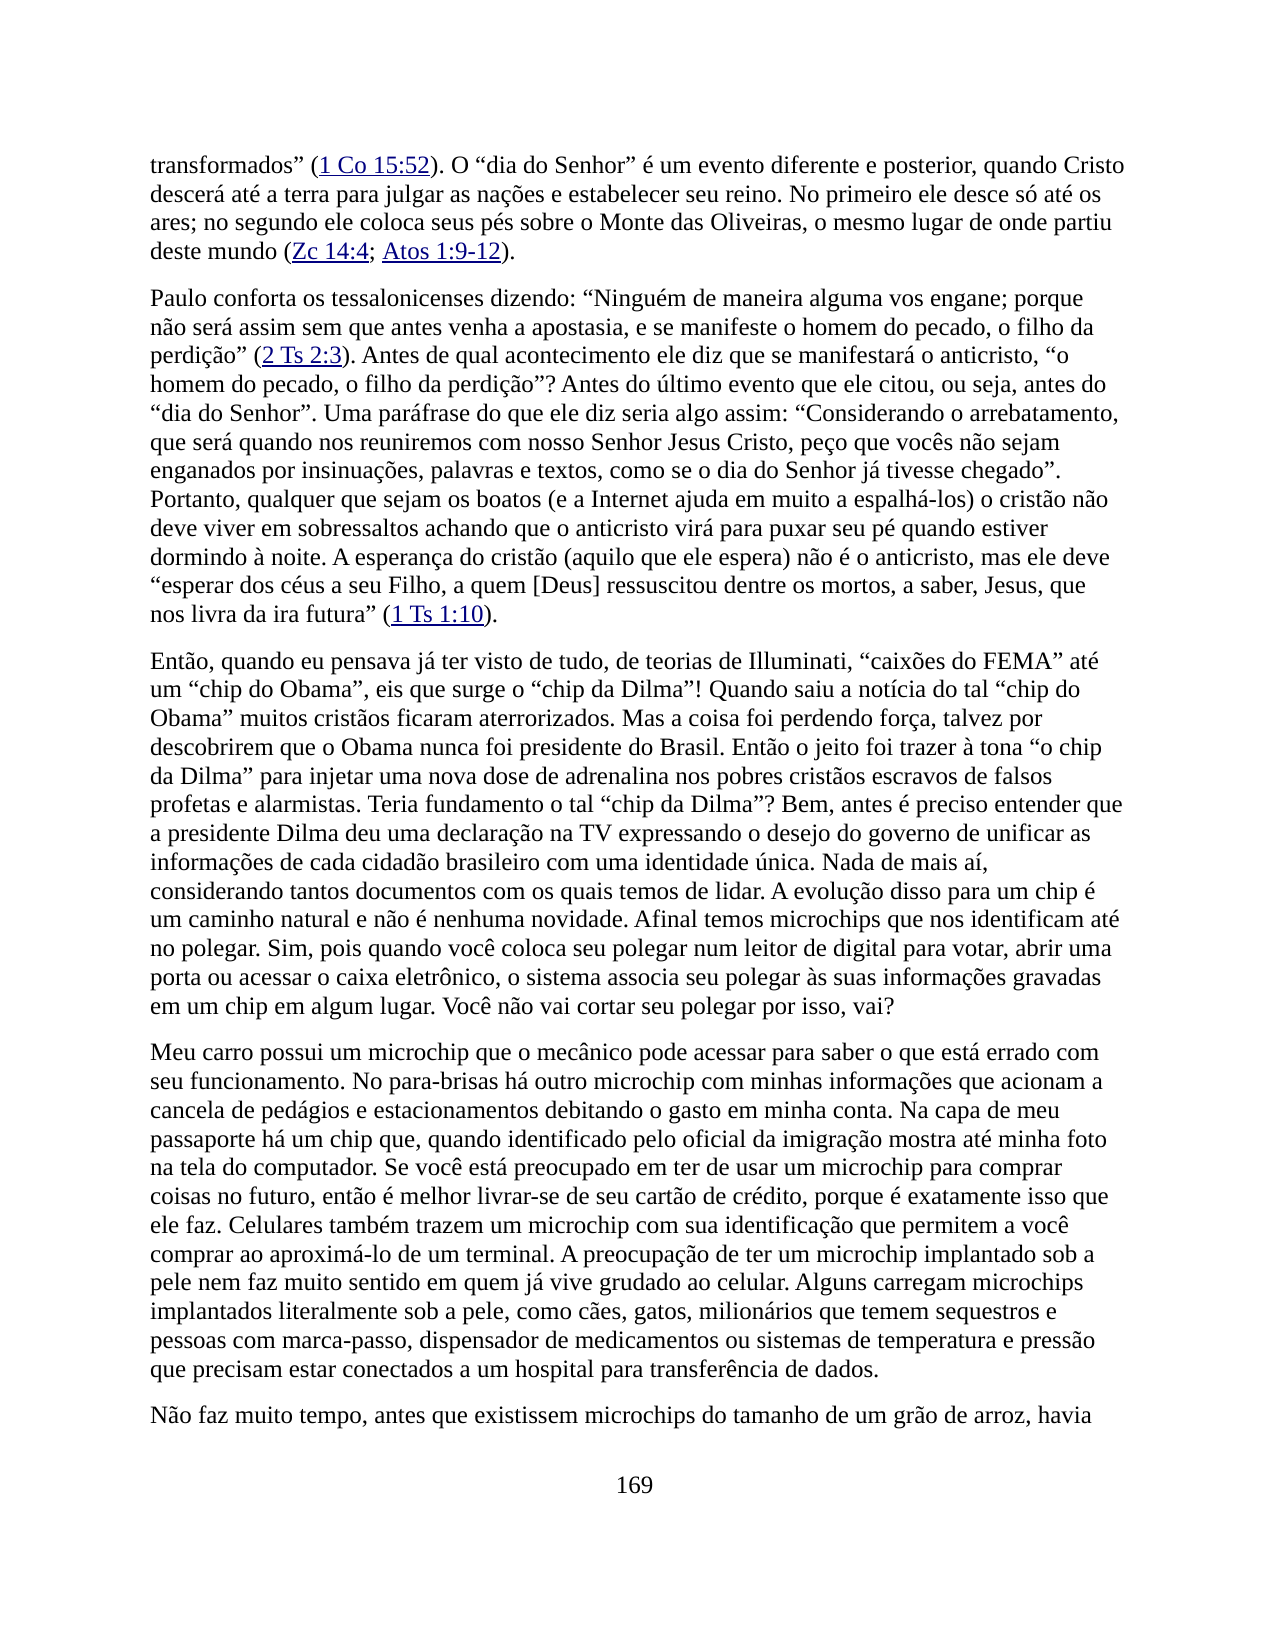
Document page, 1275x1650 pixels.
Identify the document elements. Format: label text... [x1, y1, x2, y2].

text Paulo conforta os tessalonicenses dizendo: “Ninguém de maneira alguma vos engane; porque não será assim sem que antes venha a apostasia, e se manifeste o homem do pecado, o filho da perdição” (2 Ts 2:3). Antes de qual acontecimento ele diz que se manifestará o anticristo, “o homem do pecado, o filho da perdição”? Antes do último evento que ele citou, ou seja, antes do “dia do Senhor”. Uma paráfrase do que ele diz seria algo assim: “Considerando o arrebatamento, que será quando nos reuniremos com nosso Senhor Jesus Cristo, peço que vocês não sejam enganados por insinuações, palavras e textos, como se o dia do Senhor já tivesse chegado”. Portanto, qualquer que sejam os boatos (e a Internet ajuda em muito a espalhá-los) o cristão não deve viver em sobressaltos achando que o anticristo virá para puxar seu pé quando estiver dormindo à noite. A esperança do cristão (aquilo que ele espera) não é o anticristo, mas ele deve “esperar dos céus a seu Filho, a quem [Deus] ressuscitou dentre os mortos, a saber, Jesus, que nos livra da ira futura” (1 Ts 1:10). [150, 283, 1125, 628]
text Não faz muito tempo, antes que existissem microchips do tamanho de um grão de arroz, havia [150, 1400, 1125, 1429]
text Meu carro possui um microchip que o mecânico pode acessar para saber o que está errado com seu funcionamento. No para-brisas há outro microchip com minhas informações que acionam a cancela de pedágios e estacionamentos debitando o gasto em minha conta. Na capa de meu passaporte há um chip que, quando identificado pelo oficial da imigração mostra até minha foto na tela do computador. Se você está preocupado em ter de usar um microchip para comprar coisas no futuro, então é melhor livrar-se de seu cartão de crédito, porque é exatamente isso que ele faz. Celulares também trazem um microchip com sua identificação que permitem a você comprar ao aproximá-lo de um terminal. A preocupação de ter um microchip implantado sob a pele nem faz muito sentido em quem já vive grudado ao celular. Alguns carregam microchips implantados literalmente sob a pele, como cães, gatos, milionários que temem sequestros e pessoas com marca-passo, dispensador de medicamentos ou sistemas de temperatura e pressão que precisam estar conectados a um hospital para transferência de dados. [150, 1037, 1125, 1382]
text transformados” (1 Co 15:52). O “dia do Senhor” é um evento diferente e posterior, quando Cristo descerá até a terra para julgar as nações e estabelecer seu reino. No primeiro ele desce só até os ares; no segundo ele coloca seus pés sobre o Monte das Oliveiras, o mesmo lugar de onde partiu deste mundo (Zc 14:4; Atos 1:9-12). [150, 150, 1125, 265]
text Então, quando eu pensava já ter visto de tudo, de teorias de Illuminati, “caixões do FEMA” até um “chip do Obama”, eis que surge o “chip da Dilma”! Quando saiu a notícia do tal “chip do Obama” muitos cristãos ficaram aterrorizados. Mas a coisa foi perdendo força, talvez por descobrirem que o Obama nunca foi presidente do Brasil. Então o jeito foi trazer à tona “o chip da Dilma” para injetar uma nova dose de adrenalina nos pobres cristãos escravos de falsos profetas e alarmistas. Teria fundamento o tal “chip da Dilma”? Bem, antes é preciso entender que a presidente Dilma deu uma declaração na TV expressando o desejo do governo de unificar as informações de cada cidadão brasileiro com uma identidade única. Nada de mais aí, considerando tantos documentos com os quais temos de lidar. A evolução disso para um chip é um caminho natural e não é nenhuma novidade. Afinal temos microchips que nos identificam até no polegar. Sim, pois quando você coloca seu polegar num leitor de digital para votar, abrir uma porta ou acessar o caixa eletrônico, o sistema associa seu polegar às suas informações gravadas em um chip em algum lugar. Você não vai cortar seu polegar por isso, vai? [150, 646, 1125, 1019]
